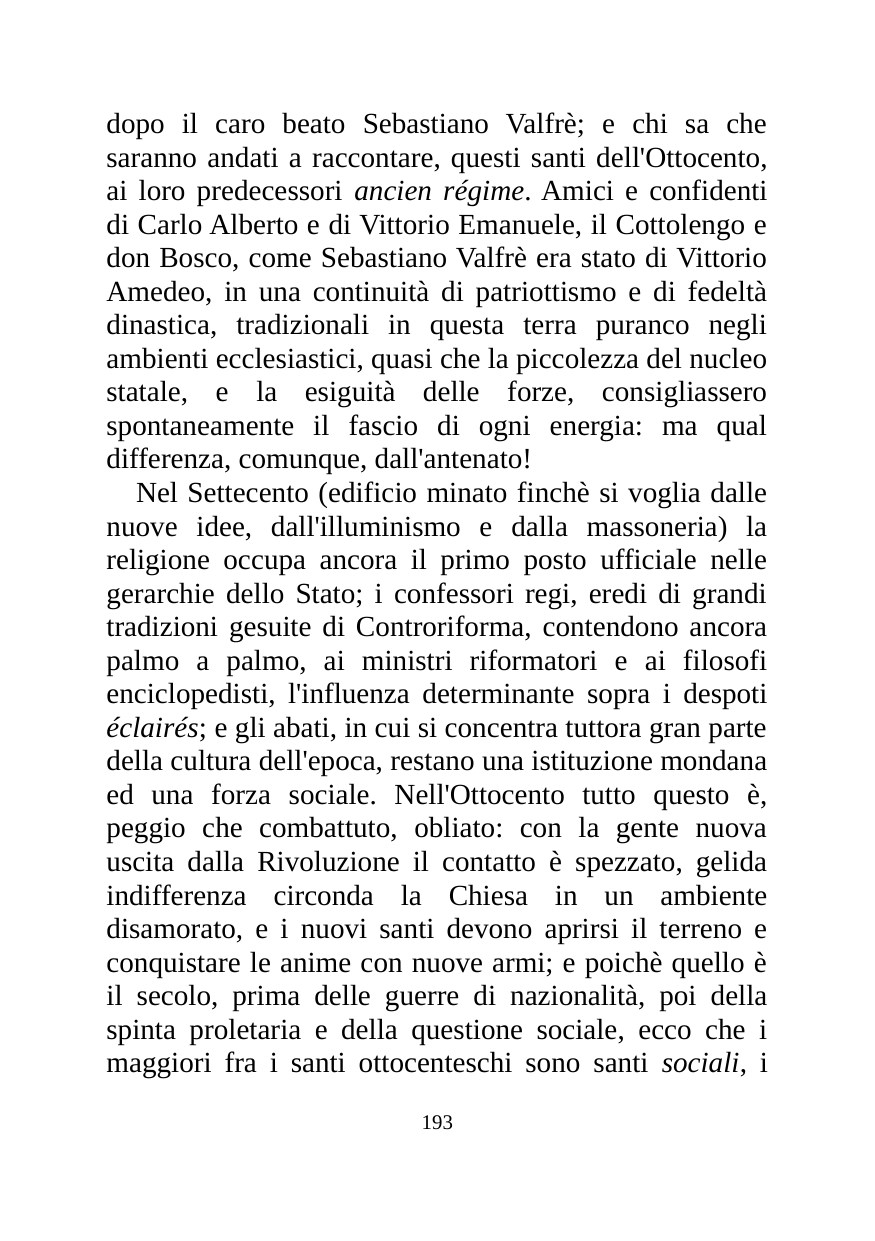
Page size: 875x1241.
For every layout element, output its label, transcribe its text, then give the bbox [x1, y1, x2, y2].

text Nel Settecento (edificio minato finchè si voglia dalle nuove idee, dall'illuminismo e dalla massoneria) la religione occupa ancora il primo posto ufficiale nelle gerarchie dello Stato; i confessori regi, eredi di grandi tradizioni gesuite di Controriforma, contendono ancora palmo a palmo, ai ministri riformatori e ai filosofi enciclopedisti, l'influenza determinante sopra i despoti éclairés; e gli abati, in cui si concentra tuttora gran parte della cultura dell'epoca, restano una istituzione mondana ed una forza sociale. Nell'Ottocento tutto questo è, peggio che combattuto, obliato: con la gente nuova uscita dalla Rivoluzione il contatto è spezzato, gelida indifferenza circonda la Chiesa in un ambiente disamorato, e i nuovi santi devono aprirsi il terreno e conquistare le anime con nuove armi; e poichè quello è il secolo, prima delle guerre di nazionalità, poi della spinta proletaria e della questione sociale, ecco che i maggiori fra i santi ottocenteschi sono santi sociali, i [106, 475, 768, 1079]
text dopo il caro beato Sebastiano Valfrè; e chi sa che saranno andati a raccontare, questi santi dell'Ottocento, ai loro predecessori ancien régime. Amici e confidenti di Carlo Alberto e di Vittorio Emanuele, il Cottolengo e don Bosco, come Sebastiano Valfrè era stato di Vittorio Amedeo, in una continuità di patriottismo e di fedeltà dinastica, tradizionali in questa terra puranco negli ambienti ecclesiastici, quasi che la piccolezza del nucleo statale, e la esiguità delle forze, consigliassero spontaneamente il fascio di ogni energia: ma qual differenza, comunque, dall'antenato! [106, 106, 768, 475]
